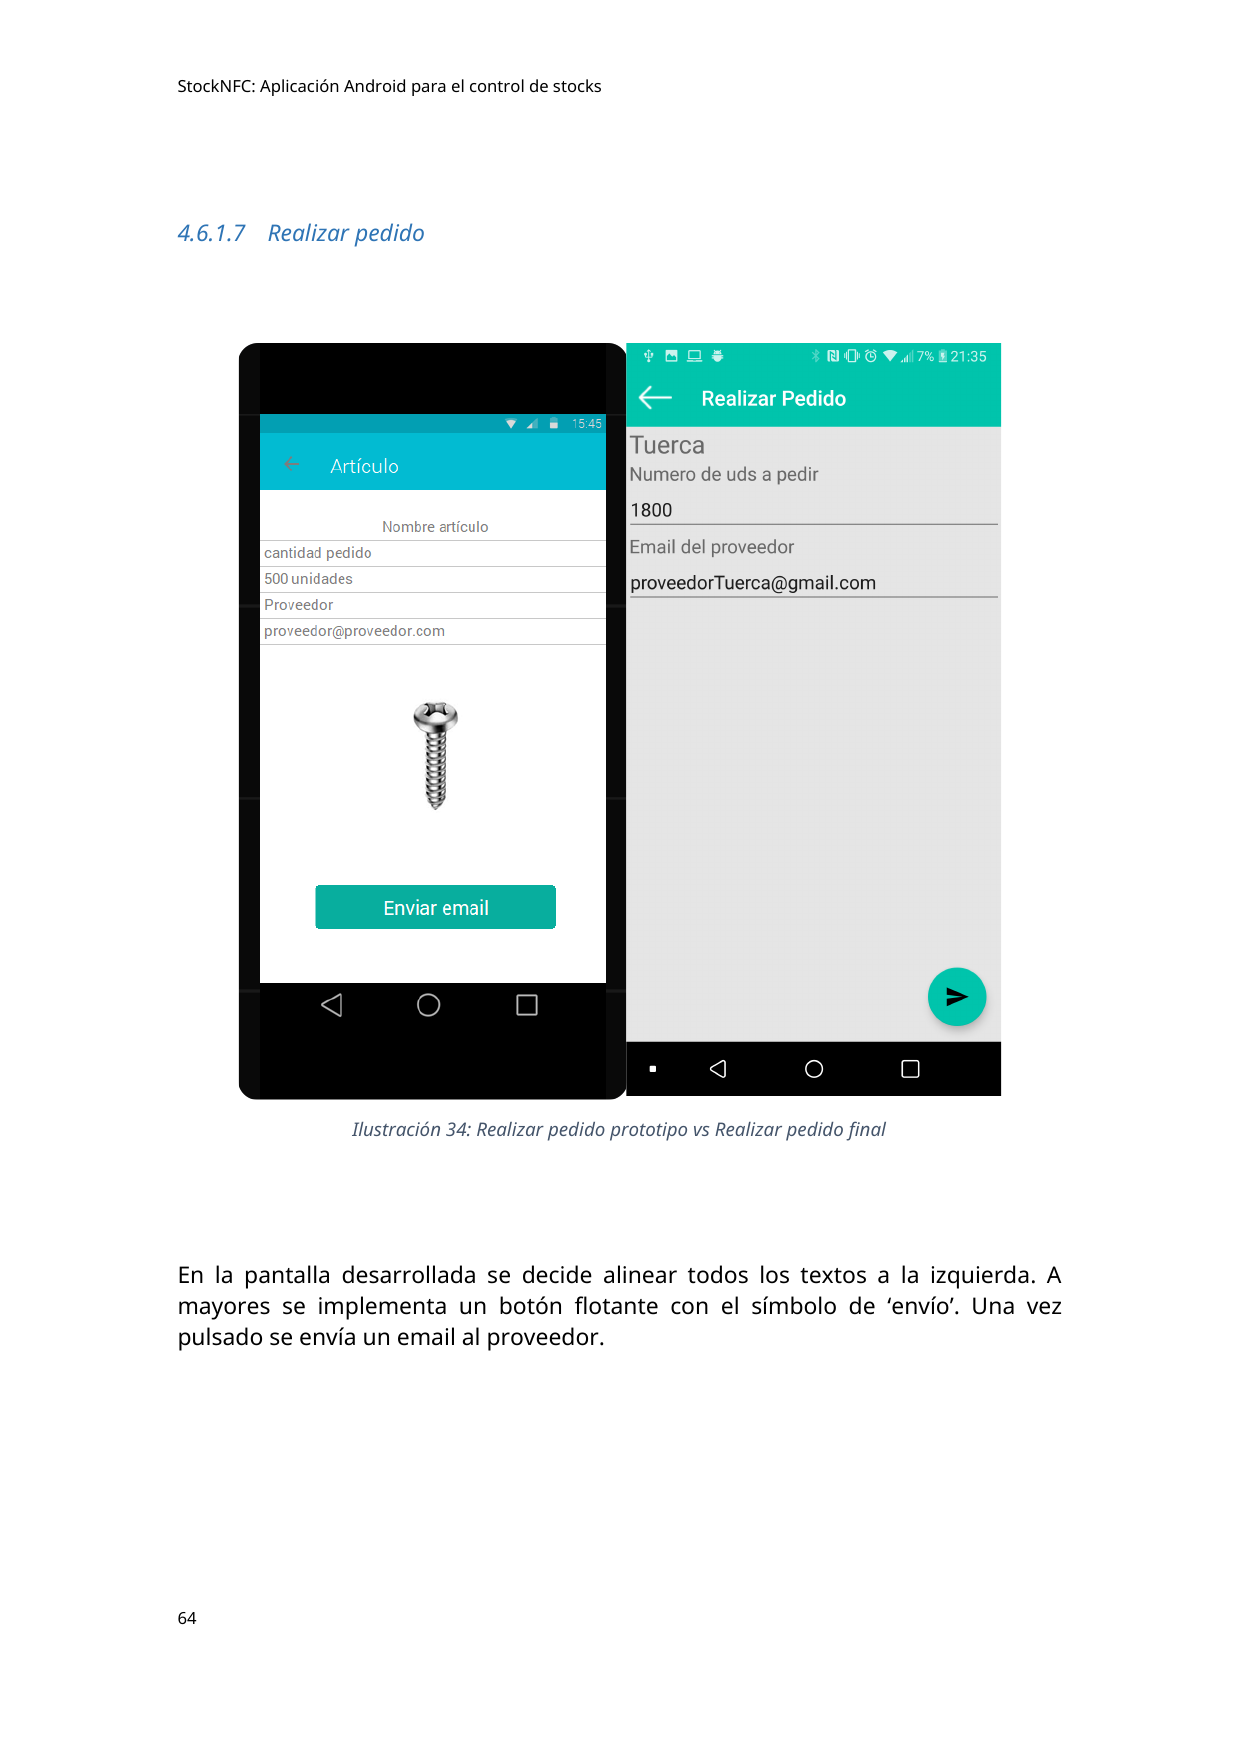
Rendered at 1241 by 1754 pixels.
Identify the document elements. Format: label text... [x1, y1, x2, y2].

text Ilustración 34: Realizar pedido prototipo vs Realizar pedido final [177, 1116, 1063, 1142]
subtitle Realizar pedido [177, 216, 1063, 248]
text En la pantalla desarrollada se decide alinear todos los textos a la izquierda. A mayores se implementa un botón flotante con el símbolo de ‘envío’. Una vez pulsado se envía un email al proveedor. [177, 1259, 1063, 1352]
